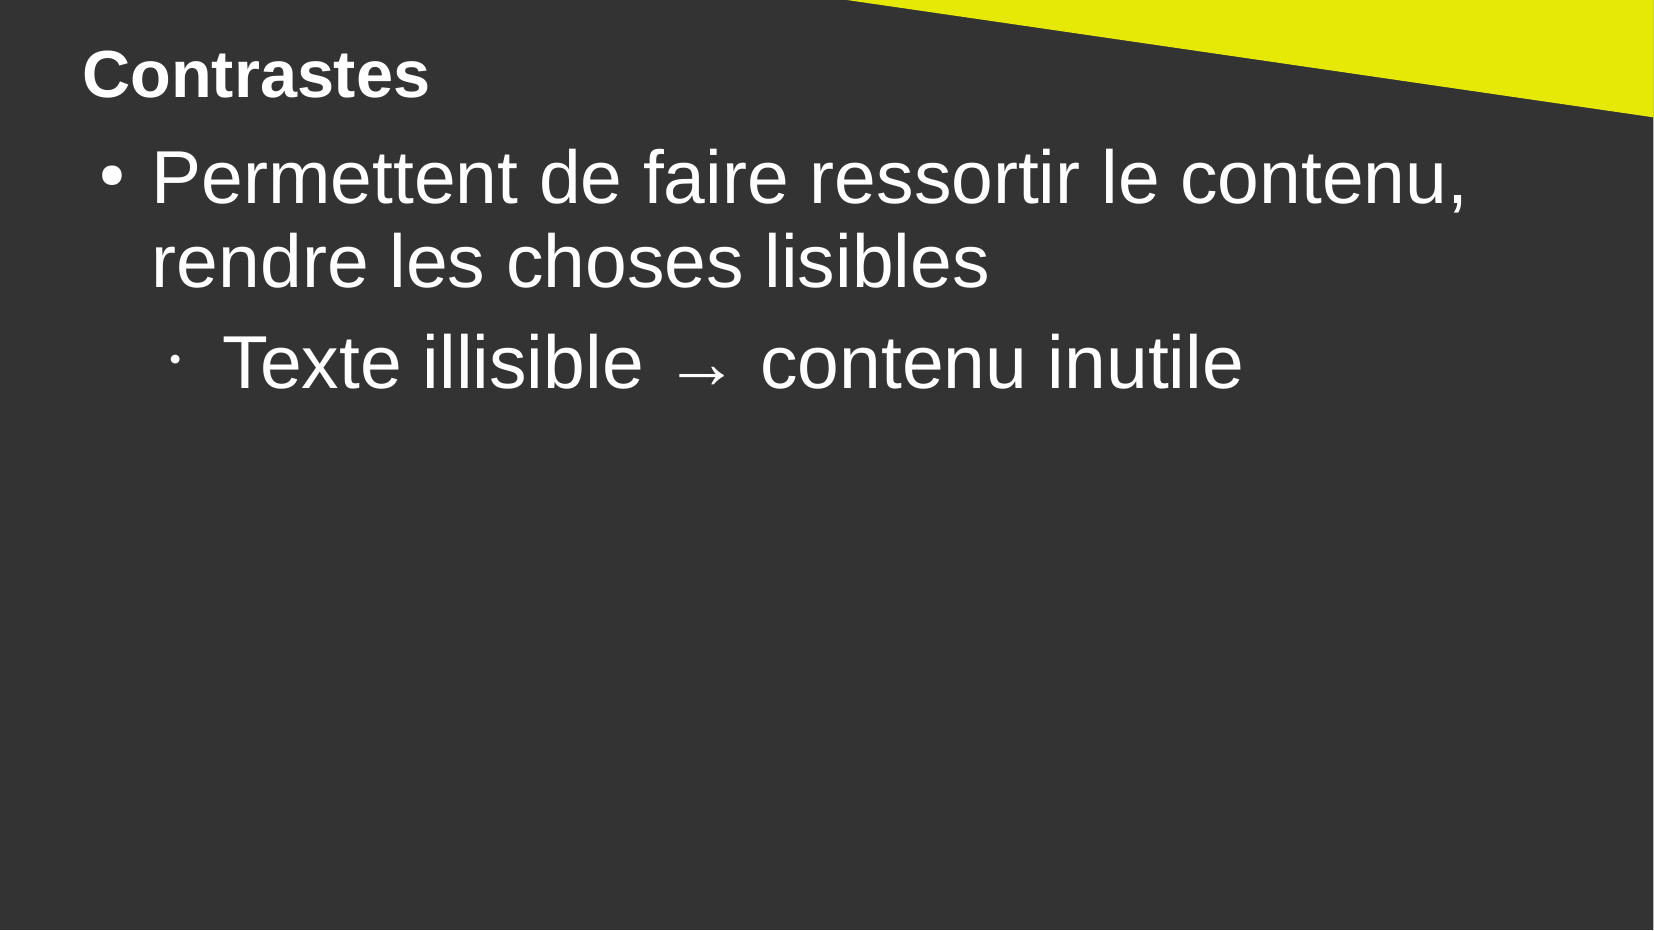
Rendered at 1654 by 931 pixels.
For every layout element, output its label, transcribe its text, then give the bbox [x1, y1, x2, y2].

list Permettent de faire ressortir le contenu, rendre les choses lisibles Texte illisible → contenu inutile [80, 135, 1620, 709]
title Contrastes [82, 37, 1571, 114]
text_box [846, 0, 1654, 118]
